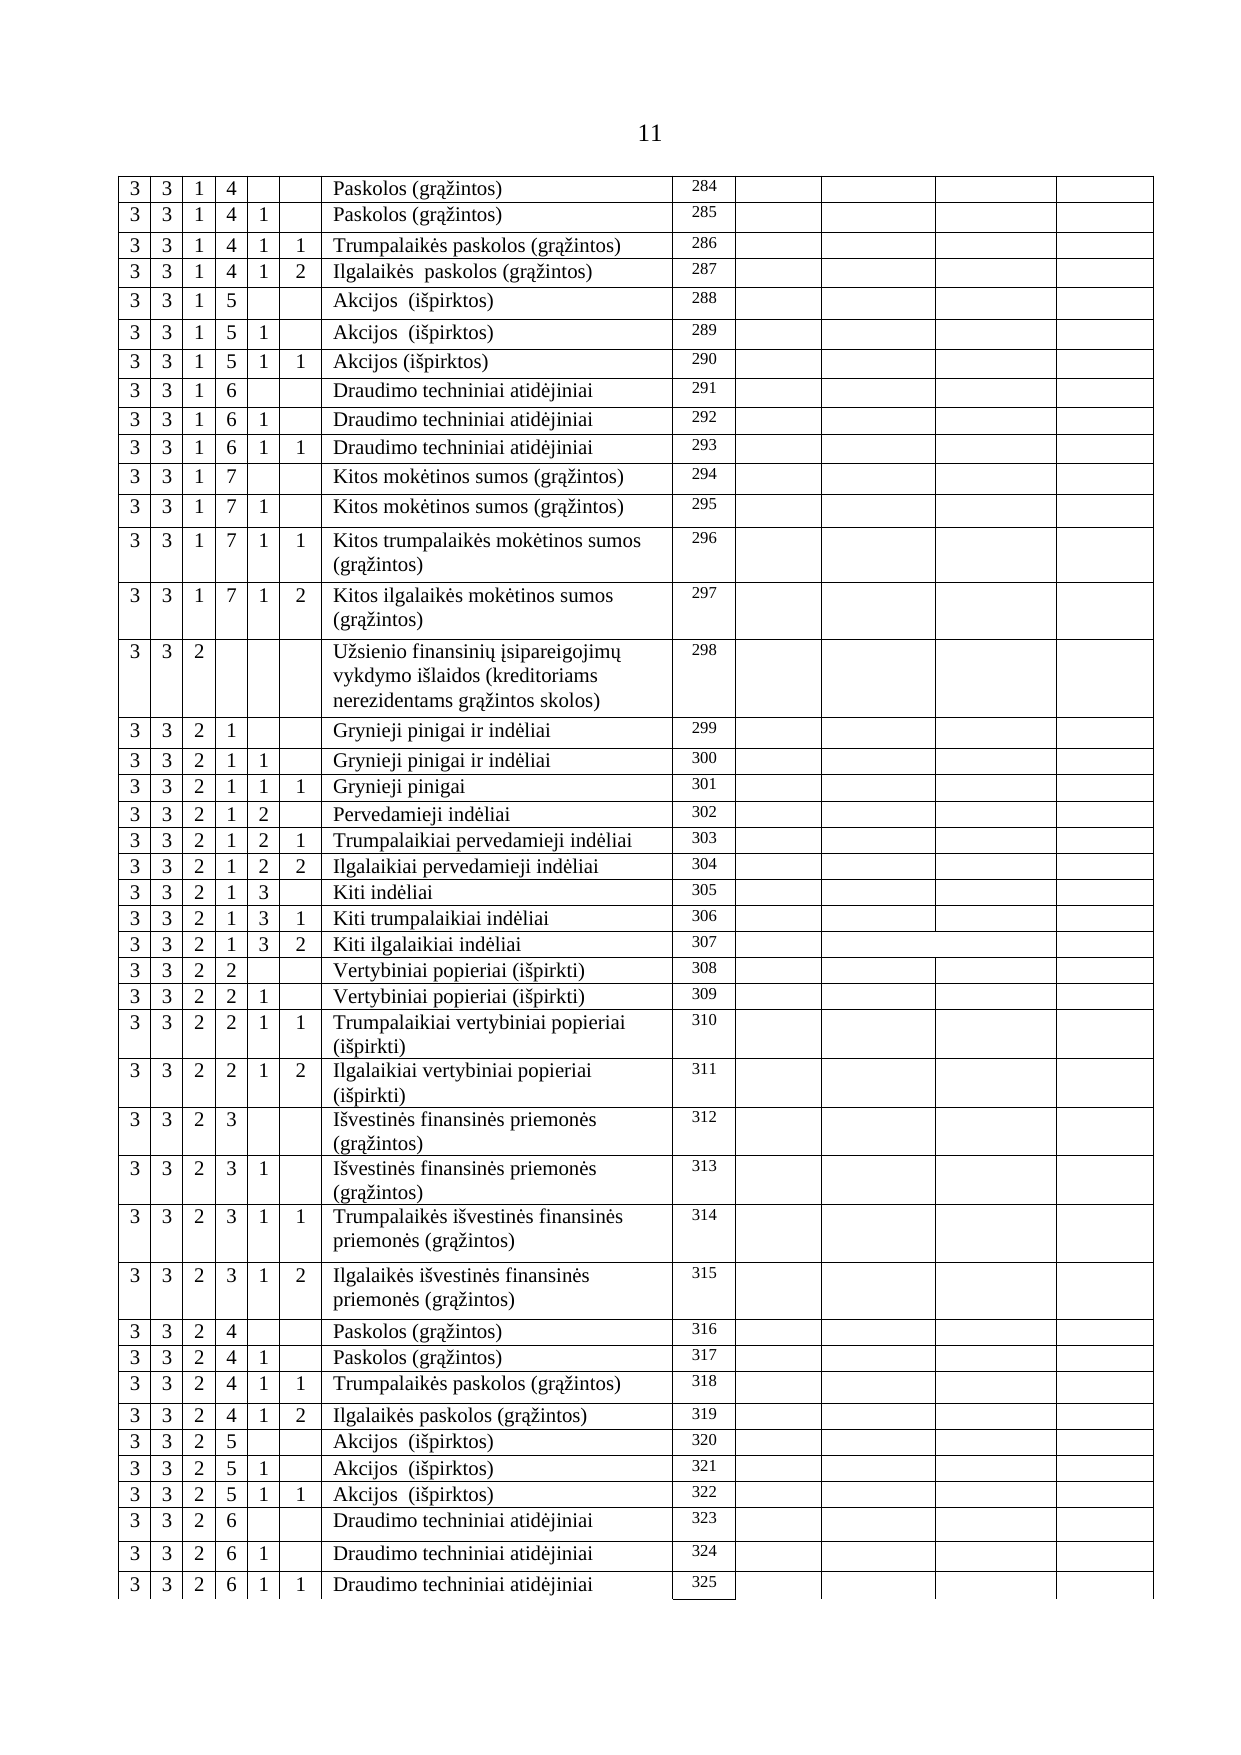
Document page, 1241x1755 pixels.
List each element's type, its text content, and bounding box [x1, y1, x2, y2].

table_cell 2 [248, 828, 279, 853]
table_cell [822, 718, 935, 747]
table_cell [1154, 463, 1181, 493]
table_cell [936, 233, 1056, 258]
table_cell 3 [151, 1263, 182, 1319]
table_cell [736, 984, 821, 1009]
table_cell Ilgalaikės paskolos (grąžintos) [322, 259, 672, 287]
table_cell [1154, 434, 1181, 463]
table_cell [1057, 288, 1153, 319]
table_cell 3 [151, 640, 182, 717]
table_cell 3 [151, 288, 182, 319]
table_cell [936, 528, 1056, 582]
table_cell [1057, 932, 1153, 957]
table_cell [248, 379, 279, 407]
table_cell [1154, 1107, 1181, 1155]
table_cell 1 [248, 528, 279, 582]
table_cell 1 [280, 1482, 321, 1507]
table_cell 2 [248, 854, 279, 879]
table_cell [1154, 1204, 1181, 1262]
table_cell [216, 640, 247, 717]
table_cell [736, 749, 821, 773]
table_cell 292 [673, 408, 735, 434]
table_cell 3 [151, 1108, 182, 1155]
table_cell 2 [216, 984, 247, 1009]
table_cell 3 [151, 495, 182, 527]
table_cell [1057, 495, 1153, 527]
table_cell [822, 1372, 935, 1403]
table_cell 3 [151, 880, 182, 905]
table_cell 2 [216, 1059, 247, 1107]
table_cell Kitos mokėtinos sumos (grąžintos) [322, 495, 672, 527]
table_cell 300 [673, 749, 735, 773]
table_cell 305 [673, 880, 735, 905]
table_cell 1 [248, 1372, 279, 1403]
table_cell 1 [280, 906, 321, 931]
table_cell [736, 320, 821, 348]
table_cell [936, 749, 1056, 773]
table_cell [822, 854, 935, 879]
table_cell [936, 320, 1056, 348]
table_cell [936, 1482, 1056, 1507]
table_cell 3 [151, 984, 182, 1009]
table_cell 2 [280, 854, 321, 879]
table_cell [1154, 378, 1181, 407]
table_cell [248, 1430, 279, 1455]
table_cell Draudimo techniniai atidėjiniai [322, 435, 672, 463]
table_cell 323 [673, 1508, 735, 1541]
table_cell [1154, 349, 1181, 377]
table_cell [280, 464, 321, 493]
table_cell 3 [119, 408, 150, 434]
table_cell 4 [216, 1372, 247, 1403]
table_cell [936, 958, 1056, 983]
table_cell 320 [673, 1430, 735, 1455]
table_cell 3 [151, 1346, 182, 1371]
table_cell 3 [119, 1346, 150, 1371]
table_cell [1057, 906, 1153, 931]
table_cell Grynieji pinigai [322, 775, 672, 801]
table_cell 3 [119, 203, 150, 232]
table_cell [936, 495, 1056, 527]
table_cell 4 [216, 1320, 247, 1345]
table_cell 3 [119, 775, 150, 801]
table_cell [1154, 287, 1181, 319]
table_cell [1057, 177, 1153, 202]
table_cell [1154, 748, 1181, 773]
table_cell [1154, 1481, 1181, 1507]
table_cell [1154, 1455, 1181, 1481]
table_cell 3 [119, 1542, 150, 1571]
table_cell 308 [673, 958, 735, 983]
table_cell [280, 802, 321, 827]
table_cell 2 [183, 1010, 215, 1058]
table_cell 1 [248, 203, 279, 232]
table_cell 4 [216, 233, 247, 258]
table_cell Vertybiniai popieriai (išpirkti) [322, 984, 672, 1009]
table_cell [736, 1404, 821, 1429]
table_cell 3 [151, 958, 182, 983]
table_cell Akcijos (išpirktos) [322, 1482, 672, 1507]
table_cell [822, 1346, 935, 1371]
table_cell [822, 932, 935, 957]
table_cell 2 [183, 1205, 215, 1262]
table_cell 3 [119, 1263, 150, 1319]
table_cell [936, 1010, 1056, 1058]
table_cell 2 [183, 1108, 215, 1155]
table_cell [736, 1263, 821, 1319]
table_cell 3 [151, 1205, 182, 1262]
table_cell 3 [119, 1108, 150, 1155]
table_cell Draudimo techniniai atidėjiniai [322, 408, 672, 434]
table_cell [736, 1456, 821, 1481]
table_cell 311 [673, 1059, 735, 1107]
table_cell [736, 1508, 821, 1541]
table_cell [1057, 1205, 1153, 1262]
table_cell 294 [673, 464, 735, 493]
table_cell [822, 1320, 935, 1345]
table_cell 2 [280, 1263, 321, 1319]
table_cell [1057, 775, 1153, 801]
table_cell 1 [248, 1205, 279, 1262]
table_cell [936, 880, 1056, 905]
table_cell Vertybiniai popieriai (išpirkti) [322, 958, 672, 983]
table_cell [736, 259, 821, 287]
table_cell 3 [151, 1456, 182, 1481]
table_cell 1 [248, 583, 279, 639]
table_cell 319 [673, 1404, 735, 1429]
table_cell [1154, 879, 1181, 905]
table_cell Draudimo techniniai atidėjiniai [322, 1572, 672, 1598]
table_cell [736, 1320, 821, 1345]
table_cell 1 [216, 828, 247, 853]
table_cell 1 [248, 1456, 279, 1481]
table_cell 1 [280, 350, 321, 377]
table_cell 318 [673, 1372, 735, 1403]
table_cell 3 [151, 259, 182, 287]
table_cell [1154, 801, 1181, 827]
table_cell [736, 1482, 821, 1507]
table_cell 1 [216, 906, 247, 931]
table_cell 3 [216, 1156, 247, 1204]
table_cell 3 [151, 1059, 182, 1107]
table_cell [1154, 1155, 1181, 1204]
table_cell Akcijos (išpirktos) [322, 320, 672, 348]
table_cell 1 [183, 203, 215, 232]
table_cell [1154, 931, 1181, 957]
table_cell 1 [248, 1572, 279, 1598]
table_cell 316 [673, 1320, 735, 1345]
table_cell [822, 749, 935, 773]
table_cell [736, 203, 821, 232]
table_cell [1154, 1371, 1181, 1403]
table_cell 7 [216, 528, 247, 582]
table_cell 1 [248, 320, 279, 348]
table_cell [736, 1205, 821, 1262]
table_cell Trumpalaikės paskolos (grąžintos) [322, 233, 672, 258]
table_cell [822, 958, 935, 983]
table_cell Ilgalaikės paskolos (grąžintos) [322, 1404, 672, 1429]
table_cell [248, 1320, 279, 1345]
table_cell 6 [216, 1542, 247, 1571]
table_cell [1154, 1345, 1181, 1371]
table_cell [736, 233, 821, 258]
table_cell 313 [673, 1156, 735, 1204]
table_cell [1057, 464, 1153, 493]
table_cell 1 [248, 749, 279, 773]
table_cell Kitos trumpalaikės mokėtinos sumos (grąžintos) [322, 528, 672, 582]
table_cell [936, 1108, 1056, 1155]
table_cell [1154, 494, 1181, 527]
table_cell [736, 640, 821, 717]
table_cell [248, 718, 279, 747]
table_cell 3 [151, 749, 182, 773]
table_cell [936, 435, 1056, 463]
table_cell [736, 495, 821, 527]
table_cell Draudimo techniniai atidėjiniai [322, 1508, 672, 1541]
table_cell Paskolos (grąžintos) [322, 203, 672, 232]
table_cell 1 [248, 1010, 279, 1058]
table_cell 1 [216, 854, 247, 879]
table_cell 3 [119, 718, 150, 747]
table_cell 1 [183, 177, 215, 202]
table_cell 288 [673, 288, 735, 319]
table_cell 1 [280, 775, 321, 801]
table_cell 2 [183, 1430, 215, 1455]
table_cell [736, 854, 821, 879]
table_cell 2 [280, 583, 321, 639]
table_cell [1154, 1009, 1181, 1058]
table_cell [822, 880, 935, 905]
table_cell [1057, 640, 1153, 717]
table_cell Ilgalaikiai vertybiniai popieriai (išpirkti) [322, 1059, 672, 1107]
table_cell Paskolos (grąžintos) [322, 1346, 672, 1371]
table_cell [736, 528, 821, 582]
table_cell 2 [183, 1404, 215, 1429]
table_cell [280, 177, 321, 202]
table_cell [280, 1156, 321, 1204]
table_cell [822, 1156, 935, 1204]
table_cell [1154, 319, 1181, 348]
table_cell 2 [183, 1572, 215, 1598]
table_cell Grynieji pinigai ir indėliai [322, 718, 672, 747]
table_cell [822, 288, 935, 319]
table_cell 3 [151, 1320, 182, 1345]
table_cell [1057, 1508, 1153, 1541]
table_cell 3 [151, 828, 182, 853]
table_cell 2 [183, 749, 215, 773]
table_cell Trumpalaikės išvestinės finansinės priemonės (grąžintos) [322, 1205, 672, 1262]
table_cell 5 [216, 1456, 247, 1481]
table_cell [1057, 583, 1153, 639]
table_cell 3 [151, 1372, 182, 1403]
table_cell [936, 828, 1056, 853]
table_cell [1154, 774, 1181, 801]
table_cell 2 [183, 718, 215, 747]
table_cell [736, 1156, 821, 1204]
table_cell [936, 1404, 1056, 1429]
table_cell [936, 1430, 1056, 1455]
table_cell [822, 464, 935, 493]
table_cell Trumpalaikiai vertybiniai popieriai (išpirkti) [322, 1010, 672, 1058]
table_cell 1 [248, 1482, 279, 1507]
table_cell 307 [673, 932, 735, 957]
table_cell 3 [119, 984, 150, 1009]
table_cell [822, 233, 935, 258]
table_cell 3 [119, 464, 150, 493]
table_cell 290 [673, 350, 735, 377]
table_cell 1 [280, 1372, 321, 1403]
table_cell Akcijos (išpirktos) [322, 350, 672, 377]
table_cell [1057, 1346, 1153, 1371]
table_cell [822, 1059, 935, 1107]
table_cell [1154, 1319, 1181, 1345]
table_cell 2 [280, 1059, 321, 1107]
table_cell Trumpalaikiai pervedamieji indėliai [322, 828, 672, 853]
table_cell [1057, 1456, 1153, 1481]
table_cell [1057, 1010, 1153, 1058]
table_cell [1154, 258, 1181, 287]
table_cell [736, 880, 821, 905]
table_cell 4 [216, 203, 247, 232]
table_cell [1057, 1430, 1153, 1455]
table_cell 5 [216, 1430, 247, 1455]
table_cell [1057, 828, 1153, 853]
table_cell 5 [216, 320, 247, 348]
table_cell 321 [673, 1456, 735, 1481]
table_cell 3 [119, 749, 150, 773]
table_cell 3 [119, 1205, 150, 1262]
table_cell [822, 435, 935, 463]
table_cell [736, 906, 821, 931]
table_cell [936, 1508, 1056, 1541]
table_cell [1154, 905, 1181, 931]
table_cell 4 [216, 1404, 247, 1429]
table_cell [280, 1508, 321, 1541]
table_cell 3 [151, 1430, 182, 1455]
table_cell [1057, 1542, 1153, 1571]
table_cell 297 [673, 583, 735, 639]
table_cell 1 [280, 528, 321, 582]
table_cell [1154, 407, 1181, 434]
table_cell [1154, 639, 1181, 717]
table_cell 3 [119, 1456, 150, 1481]
table_cell [1154, 1507, 1181, 1541]
table_cell 3 [119, 1404, 150, 1429]
table_cell [822, 1456, 935, 1481]
table_cell [936, 259, 1056, 287]
table_cell [935, 932, 1056, 957]
table_cell 1 [248, 1404, 279, 1429]
table_cell [822, 379, 935, 407]
table_cell 7 [216, 583, 247, 639]
table_cell 2 [183, 854, 215, 879]
table_cell [1057, 984, 1153, 1009]
table_cell 3 [119, 528, 150, 582]
table_cell [1057, 1059, 1153, 1107]
table_cell [1154, 232, 1181, 258]
table_cell 3 [119, 880, 150, 905]
table_cell [822, 1263, 935, 1319]
table_cell 310 [673, 1010, 735, 1058]
table_cell [1057, 854, 1153, 879]
table_cell Draudimo techniniai atidėjiniai [322, 379, 672, 407]
table_cell [280, 320, 321, 348]
table_cell 296 [673, 528, 735, 582]
table_cell Kiti ilgalaikiai indėliai [322, 932, 672, 957]
table_cell 6 [216, 408, 247, 434]
table_cell 2 [183, 958, 215, 983]
table_cell [1057, 528, 1153, 582]
table_cell [1154, 957, 1181, 983]
table_cell 3 [151, 932, 182, 957]
table_cell 6 [216, 1508, 247, 1541]
table_cell 1 [183, 435, 215, 463]
table_cell [280, 718, 321, 747]
table_cell 3 [151, 528, 182, 582]
table_cell [822, 1404, 935, 1429]
table_cell 285 [673, 203, 735, 232]
table_cell Kitos ilgalaikės mokėtinos sumos (grąžintos) [322, 583, 672, 639]
table_cell 3 [151, 906, 182, 931]
table_cell 3 [151, 1572, 182, 1598]
table_cell [1057, 749, 1153, 773]
table_cell [280, 1456, 321, 1481]
table_cell 1 [248, 1156, 279, 1204]
table_cell 289 [673, 320, 735, 348]
table_cell 3 [151, 1542, 182, 1571]
table_cell 298 [673, 640, 735, 717]
table_cell [280, 880, 321, 905]
table_cell 3 [151, 1508, 182, 1541]
table_cell 3 [151, 350, 182, 377]
table_cell 3 [151, 379, 182, 407]
table_cell [1057, 408, 1153, 434]
table_cell [736, 775, 821, 801]
table_cell [280, 408, 321, 434]
table_cell 3 [151, 203, 182, 232]
table_cell 3 [119, 495, 150, 527]
table_cell 2 [183, 1346, 215, 1371]
table_cell 302 [673, 802, 735, 827]
table_cell [822, 828, 935, 853]
table_cell 1 [183, 528, 215, 582]
table_cell 2 [183, 828, 215, 853]
table_cell 3 [151, 854, 182, 879]
table_cell 1 [248, 259, 279, 287]
table_cell [736, 932, 821, 957]
table_cell [1057, 1263, 1153, 1319]
table_cell 1 [248, 1263, 279, 1319]
table_cell [736, 177, 821, 202]
table_cell 3 [248, 906, 279, 931]
table_cell [280, 1108, 321, 1155]
table_cell [936, 464, 1056, 493]
table_cell [936, 775, 1056, 801]
table_cell 3 [119, 1010, 150, 1058]
table_cell [1057, 1372, 1153, 1403]
table_cell 2 [183, 775, 215, 801]
table_cell 299 [673, 718, 735, 747]
table_cell [280, 1320, 321, 1345]
table_cell [822, 408, 935, 434]
table_cell [280, 958, 321, 983]
table_cell [280, 1346, 321, 1371]
table_cell 4 [216, 259, 247, 287]
table_cell Trumpalaikės paskolos (grąžintos) [322, 1372, 672, 1403]
table_cell 3 [119, 379, 150, 407]
table_cell 3 [151, 464, 182, 493]
table_cell 314 [673, 1205, 735, 1262]
table_cell 6 [216, 435, 247, 463]
table_cell [936, 1156, 1056, 1204]
table_cell 3 [119, 583, 150, 639]
table_cell 3 [151, 583, 182, 639]
table_cell [822, 1542, 935, 1571]
table_cell 4 [216, 177, 247, 202]
table_cell 3 [119, 320, 150, 348]
table_cell 3 [119, 854, 150, 879]
table_cell 3 [119, 1482, 150, 1507]
table_cell [248, 640, 279, 717]
table_cell 1 [248, 408, 279, 434]
table_cell 2 [183, 1320, 215, 1345]
table_cell [736, 828, 821, 853]
table_cell 3 [151, 177, 182, 202]
table_cell 322 [673, 1482, 735, 1507]
table_cell [1057, 435, 1153, 463]
table_cell 2 [216, 958, 247, 983]
table_cell [822, 203, 935, 232]
table_cell [1057, 259, 1153, 287]
table_cell [936, 854, 1056, 879]
table_cell 1 [216, 802, 247, 827]
table_cell [822, 906, 935, 931]
table_cell [280, 1430, 321, 1455]
table_cell 2 [183, 1059, 215, 1107]
table_cell 2 [183, 984, 215, 1009]
table_cell 3 [119, 802, 150, 827]
table_cell [936, 1263, 1056, 1319]
table_cell [936, 379, 1056, 407]
table_cell [1154, 202, 1181, 232]
table_cell [822, 1430, 935, 1455]
table_cell [248, 464, 279, 493]
table_cell [822, 259, 935, 287]
table_cell 3 [151, 1010, 182, 1058]
table_cell [936, 718, 1056, 747]
table_cell Ilgalaikės išvestinės finansinės priemonės (grąžintos) [322, 1263, 672, 1319]
table_cell [280, 288, 321, 319]
table_cell [736, 408, 821, 434]
table_cell [1154, 827, 1181, 853]
table_cell 3 [119, 958, 150, 983]
table_cell 5 [216, 1482, 247, 1507]
table_cell 3 [151, 718, 182, 747]
table_cell Kiti trumpalaikiai indėliai [322, 906, 672, 931]
table_cell 3 [151, 1404, 182, 1429]
table_cell [1154, 1058, 1181, 1107]
table_cell [936, 1346, 1056, 1371]
table_cell Išvestinės finansinės priemonės (grąžintos) [322, 1108, 672, 1155]
table_cell 291 [673, 379, 735, 407]
table_cell 309 [673, 984, 735, 1009]
table_cell 1 [183, 408, 215, 434]
table_cell 286 [673, 233, 735, 258]
table_cell [936, 1205, 1056, 1262]
table_cell [1057, 880, 1153, 905]
table_cell 3 [248, 880, 279, 905]
table_cell 2 [280, 932, 321, 957]
table_cell [1057, 1108, 1153, 1155]
table_cell Išvestinės finansinės priemonės (grąžintos) [322, 1156, 672, 1204]
table_cell [736, 583, 821, 639]
table_cell [936, 350, 1056, 377]
table_cell 1 [183, 464, 215, 493]
table_cell [936, 1320, 1056, 1345]
table_cell [1057, 320, 1153, 348]
table_cell [1154, 582, 1181, 639]
table_cell 3 [119, 1156, 150, 1204]
table_cell 3 [151, 320, 182, 348]
table_cell [1057, 718, 1153, 747]
table_cell [248, 958, 279, 983]
table_cell [248, 288, 279, 319]
table_cell 2 [183, 1156, 215, 1204]
table_cell 2 [183, 640, 215, 717]
table_cell [1154, 1403, 1181, 1429]
table_cell [280, 495, 321, 527]
table_cell 2 [183, 1542, 215, 1571]
table_cell [248, 177, 279, 202]
table_cell Užsienio finansinių įsipareigojimų vykdymo išlaidos (kreditoriams nerezidentams grąžintos skolos) [322, 640, 672, 717]
table_cell 1 [280, 233, 321, 258]
table_cell [1057, 802, 1153, 827]
table_cell 2 [183, 880, 215, 905]
table_cell 3 [151, 233, 182, 258]
table_cell 2 [183, 1372, 215, 1403]
table_cell 3 [119, 640, 150, 717]
table_cell [936, 1372, 1056, 1403]
table_cell [822, 1010, 935, 1058]
table_cell 6 [216, 1572, 247, 1598]
table_cell 3 [216, 1205, 247, 1262]
table_cell Paskolos (grąžintos) [322, 177, 672, 202]
table_cell [248, 1508, 279, 1541]
table_cell [822, 177, 935, 202]
table_cell Akcijos (išpirktos) [322, 1430, 672, 1455]
table_cell Ilgalaikiai pervedamieji indėliai [322, 854, 672, 879]
table_cell [736, 1372, 821, 1403]
table_cell [1154, 176, 1181, 202]
table_cell [822, 1108, 935, 1155]
table_cell [1057, 958, 1153, 983]
table_cell [822, 1482, 935, 1507]
table_cell 3 [151, 1482, 182, 1507]
table_cell 3 [119, 1320, 150, 1345]
table_cell 2 [248, 802, 279, 827]
table_cell [936, 1059, 1056, 1107]
table_cell [1154, 1571, 1181, 1598]
table_cell [1057, 1156, 1153, 1204]
table_cell 2 [280, 259, 321, 287]
table_cell [248, 1108, 279, 1155]
table_cell 1 [248, 1346, 279, 1371]
table_cell [280, 640, 321, 717]
table_cell [936, 1542, 1056, 1571]
table_cell [822, 1572, 935, 1598]
table_cell [936, 1456, 1056, 1481]
table_cell 1 [216, 880, 247, 905]
table_cell [1154, 853, 1181, 879]
table_cell [736, 1430, 821, 1455]
table_cell Kitos mokėtinos sumos (grąžintos) [322, 464, 672, 493]
table_cell 3 [151, 802, 182, 827]
table_cell 287 [673, 259, 735, 287]
table_cell 301 [673, 775, 735, 801]
table_cell [1154, 1541, 1181, 1571]
table_cell 1 [248, 233, 279, 258]
table_cell [936, 203, 1056, 232]
table_cell 4 [216, 1346, 247, 1371]
table_cell 1 [248, 495, 279, 527]
table_cell 1 [183, 350, 215, 377]
table_cell [1154, 1262, 1181, 1319]
table_cell 1 [183, 233, 215, 258]
table_cell [1057, 1404, 1153, 1429]
table_cell 324 [673, 1542, 735, 1571]
table_cell 3 [119, 828, 150, 853]
table_cell 1 [248, 984, 279, 1009]
table_cell [736, 435, 821, 463]
table_cell [1057, 1320, 1153, 1345]
table_cell Akcijos (išpirktos) [322, 288, 672, 319]
table_cell 2 [183, 1508, 215, 1541]
table_cell 312 [673, 1108, 735, 1155]
table_cell 3 [119, 932, 150, 957]
table_cell 3 [119, 435, 150, 463]
table_cell 317 [673, 1346, 735, 1371]
table_cell 2 [183, 1263, 215, 1319]
table_cell [822, 984, 935, 1009]
table_cell [736, 1542, 821, 1571]
table_cell 3 [119, 259, 150, 287]
table_cell 3 [151, 775, 182, 801]
table_cell [1057, 379, 1153, 407]
table_cell [936, 906, 1056, 931]
table_cell 1 [280, 1010, 321, 1058]
table_cell [822, 320, 935, 348]
table_cell [822, 583, 935, 639]
table_cell 1 [248, 775, 279, 801]
table_cell [936, 802, 1056, 827]
table_cell 3 [151, 408, 182, 434]
table_cell [736, 1572, 821, 1598]
table_cell 3 [216, 1108, 247, 1155]
table_cell 1 [183, 320, 215, 348]
table_cell [936, 408, 1056, 434]
table_cell 2 [183, 1482, 215, 1507]
table_cell [280, 749, 321, 773]
table_cell 3 [248, 932, 279, 957]
table_cell 1 [248, 350, 279, 377]
table_cell 304 [673, 854, 735, 879]
table_cell 7 [216, 464, 247, 493]
table_cell 1 [280, 1572, 321, 1598]
table_cell 3 [151, 435, 182, 463]
table_cell [822, 1205, 935, 1262]
table_cell [1057, 1482, 1153, 1507]
table_cell [822, 350, 935, 377]
table_cell 1 [280, 828, 321, 853]
table_cell 1 [280, 435, 321, 463]
table_cell [736, 464, 821, 493]
table_cell [936, 177, 1056, 202]
table_cell [736, 1010, 821, 1058]
table_cell [280, 1542, 321, 1571]
table_cell [936, 640, 1056, 717]
table_cell 1 [183, 259, 215, 287]
table_cell 1 [183, 583, 215, 639]
table_cell 5 [216, 288, 247, 319]
table_cell [1057, 1572, 1153, 1598]
table_cell 1 [216, 749, 247, 773]
table_cell 2 [183, 802, 215, 827]
table_cell [1154, 717, 1181, 747]
table_cell 3 [119, 906, 150, 931]
table_cell 1 [216, 932, 247, 957]
table_cell [736, 350, 821, 377]
table_cell [736, 802, 821, 827]
table_cell 2 [183, 932, 215, 957]
table_cell [280, 203, 321, 232]
table_cell [736, 288, 821, 319]
table_cell 1 [248, 1059, 279, 1107]
table_cell 303 [673, 828, 735, 853]
table_cell 3 [119, 350, 150, 377]
table_cell [822, 1508, 935, 1541]
table_cell 1 [216, 718, 247, 747]
table_cell [822, 528, 935, 582]
table_cell 1 [183, 495, 215, 527]
table_cell 2 [183, 1456, 215, 1481]
table_cell 284 [673, 177, 735, 202]
table_cell 1 [248, 1542, 279, 1571]
table_cell 1 [216, 775, 247, 801]
table_cell [1057, 350, 1153, 377]
table_cell 3 [119, 1372, 150, 1403]
table_cell 1 [183, 379, 215, 407]
table_cell 1 [248, 435, 279, 463]
table_cell 315 [673, 1263, 735, 1319]
table_cell [1154, 527, 1181, 582]
table_cell 3 [151, 1156, 182, 1204]
table_cell 306 [673, 906, 735, 931]
table_cell [822, 495, 935, 527]
table_cell 293 [673, 435, 735, 463]
table_cell 2 [216, 1010, 247, 1058]
table_cell [736, 958, 821, 983]
table_cell 7 [216, 495, 247, 527]
table_cell 3 [216, 1263, 247, 1319]
table_cell Kiti indėliai [322, 880, 672, 905]
table_cell 3 [119, 288, 150, 319]
table_cell 2 [280, 1404, 321, 1429]
table_cell [280, 379, 321, 407]
table_cell [822, 640, 935, 717]
table_cell Pervedamieji indėliai [322, 802, 672, 827]
table_cell [736, 1059, 821, 1107]
table_cell [822, 802, 935, 827]
table_cell 295 [673, 495, 735, 527]
table_cell [1057, 233, 1153, 258]
table_cell 3 [119, 1430, 150, 1455]
table_cell [736, 379, 821, 407]
table_cell 1 [183, 288, 215, 319]
table_cell [736, 1108, 821, 1155]
table_cell [822, 775, 935, 801]
table_cell 3 [119, 1508, 150, 1541]
table_cell 6 [216, 379, 247, 407]
table_cell 325 [673, 1572, 735, 1598]
table_cell [1154, 983, 1181, 1009]
table_cell 3 [119, 177, 150, 202]
table_cell [936, 288, 1056, 319]
table_cell [936, 583, 1056, 639]
table_cell 3 [119, 1059, 150, 1107]
table_cell Paskolos (grąžintos) [322, 1320, 672, 1345]
table_cell 2 [183, 906, 215, 931]
table_cell Draudimo techniniai atidėjiniai [322, 1542, 672, 1571]
table_cell Grynieji pinigai ir indėliai [322, 749, 672, 773]
table_cell [736, 718, 821, 747]
table_cell 3 [119, 1572, 150, 1598]
table_cell 3 [119, 233, 150, 258]
table_cell 5 [216, 350, 247, 377]
table_cell 1 [280, 1205, 321, 1262]
table_cell [280, 984, 321, 1009]
table_cell [1057, 203, 1153, 232]
table_cell Akcijos (išpirktos) [322, 1456, 672, 1481]
table_cell [1154, 1429, 1181, 1455]
table_cell [936, 1572, 1056, 1598]
table_cell [736, 1346, 821, 1371]
table_cell [936, 984, 1056, 1009]
